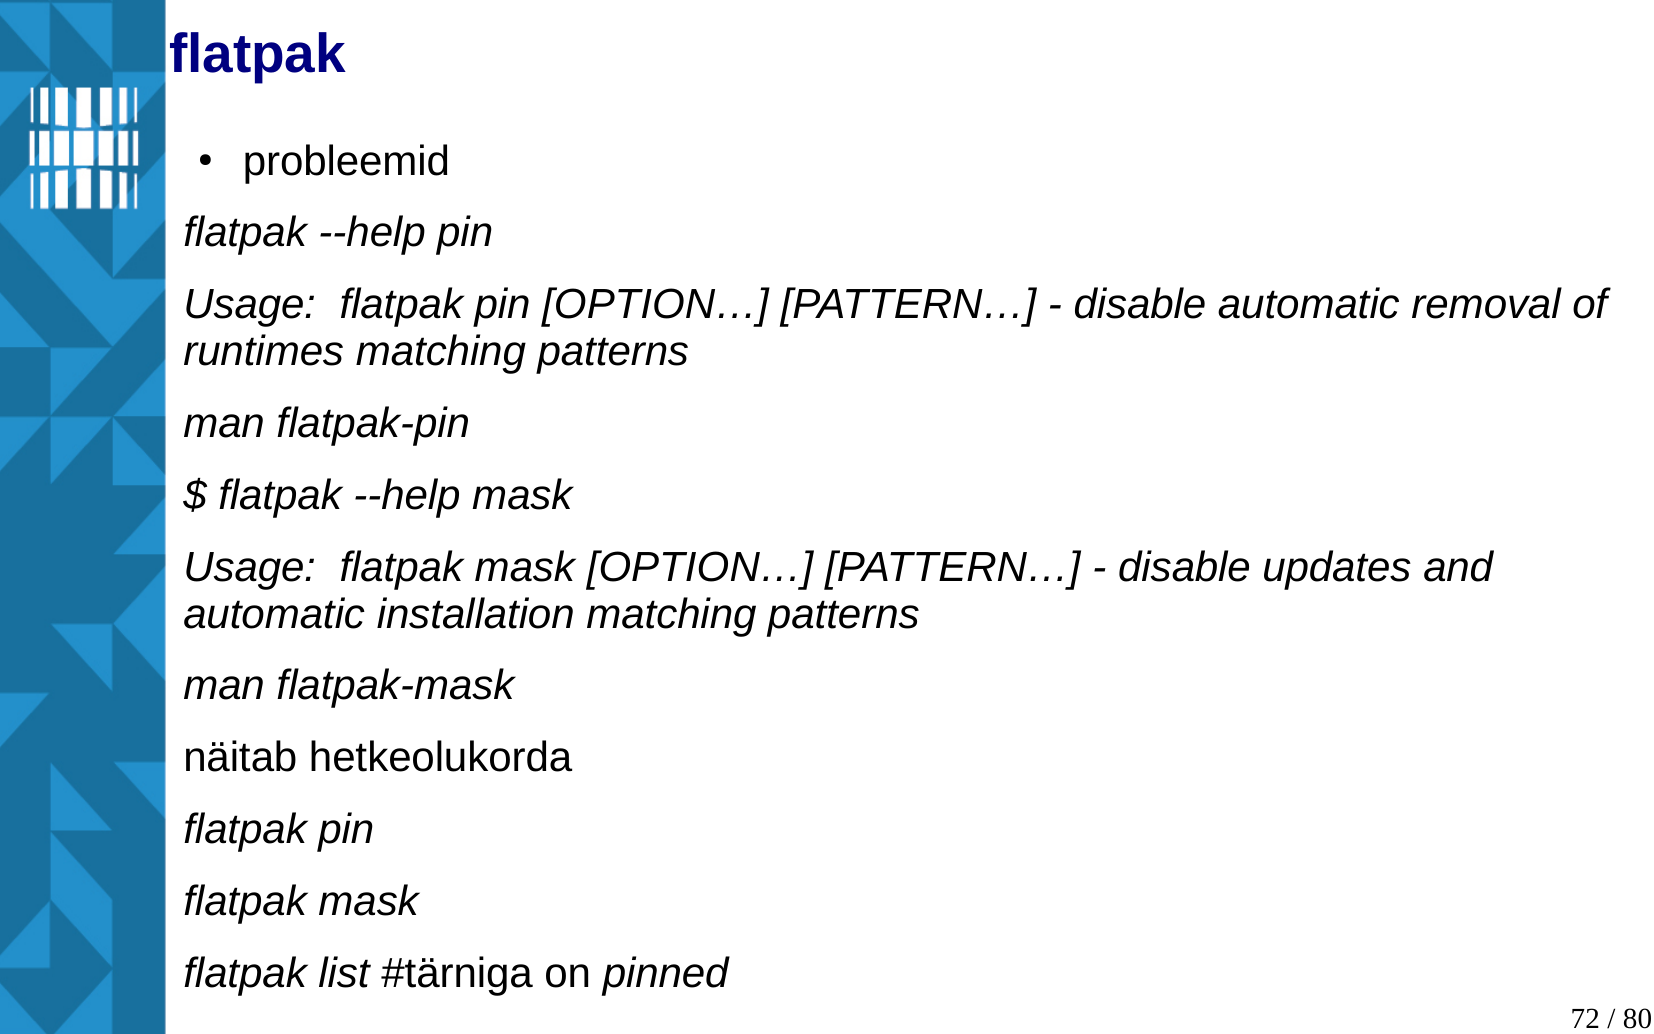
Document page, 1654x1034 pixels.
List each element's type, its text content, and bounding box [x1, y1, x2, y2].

title flatpak [169, 11, 1571, 95]
list probleemid flatpak --help pin Usage: flatpak pin [OPTION…] [PATTERN…] - disable automatic removal of runtimes matching patterns man flatpak-pin $ flatpak --help mask Usage: flatpak mask [OPTION…] [PATTERN…] - disable updates and automatic installation matching patterns man flatpak-mask näitab hetkeolukorda flatpak pin flatpak mask flatpak list #tärniga on pinned [183, 137, 1625, 1004]
